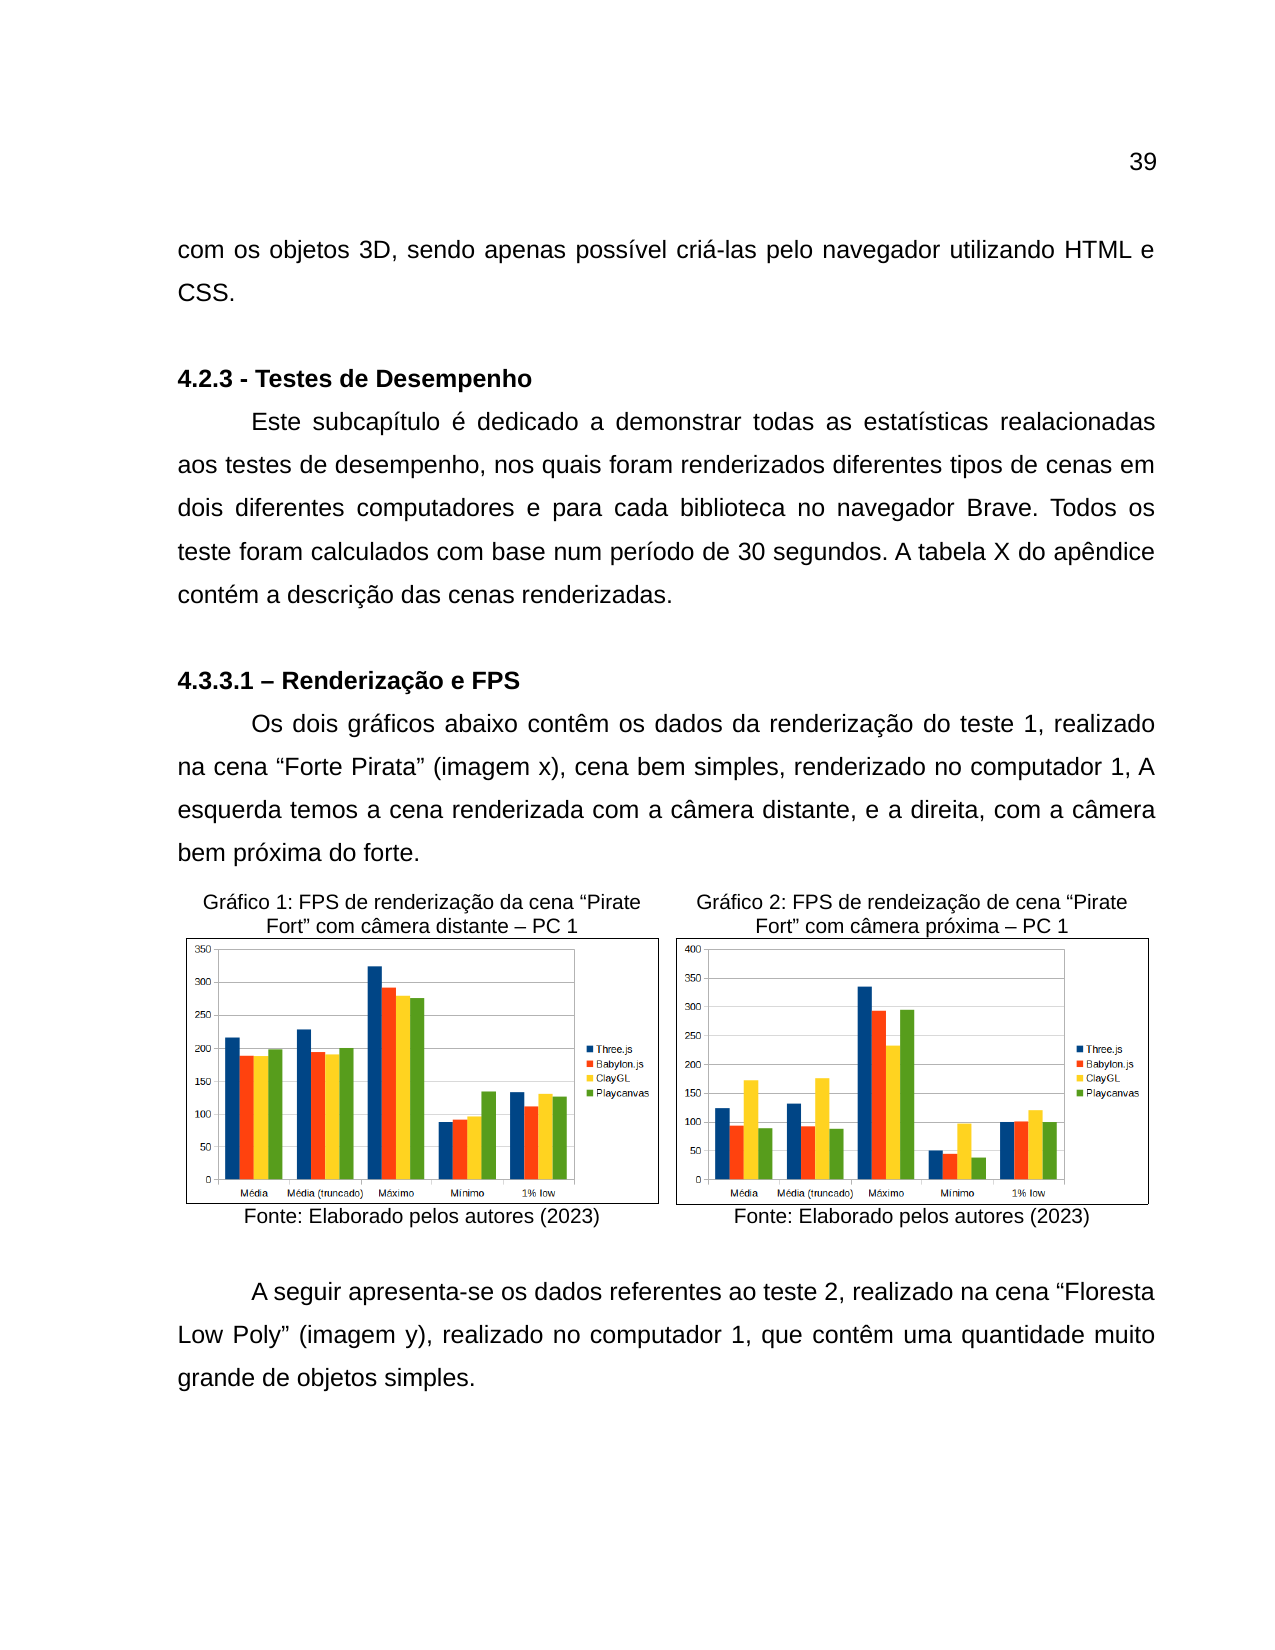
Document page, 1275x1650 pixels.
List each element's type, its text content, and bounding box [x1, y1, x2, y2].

table_header [676, 1205, 1148, 1228]
subtitle 4.3.3.1 – Renderização e FPS [177, 666, 1157, 695]
table_header [667, 882, 1157, 1191]
text com os objetos 3D, sendo apenas possível criá-las pelo navegador utilizando HTML e CSS. [177, 235, 1157, 307]
table_header [186, 1204, 658, 1227]
text Os dois gráficos abaixo contêm os dados da renderização do teste 1, realizado na cena “Forte Pirata” (imagem x), cena bem simples, renderizado no computador 1, A esquerda temos a cena renderizada com a câmera distante, e a direita, com a câmera bem próxima do forte. [177, 709, 1157, 867]
table_header [412, 1213, 418, 1222]
picture [677, 939, 1148, 1204]
subtitle 4.2.3 - Testes de Desempenho [177, 364, 1157, 393]
text Este subcapítulo é dedicado a demonstrar todas as estatísticas realacionadas aos testes de desempenho, nos quais foram renderizados diferentes tipos de cenas em dois diferentes computadores e para cada biblioteca no navegador Brave. Todos os teste foram calculados com base num período de 30 segundos. A tabela X do apêndice contém a descrição das cenas renderizadas. [177, 407, 1157, 608]
picture [187, 939, 658, 1203]
table_header [177, 882, 667, 1191]
text A seguir apresenta-se os dados referentes ao teste 2, realizado na cena “Floresta Low Poly” (imagem y), realizado no computador 1, que contêm uma quantidade muito grande de objetos simples. [177, 1277, 1157, 1392]
